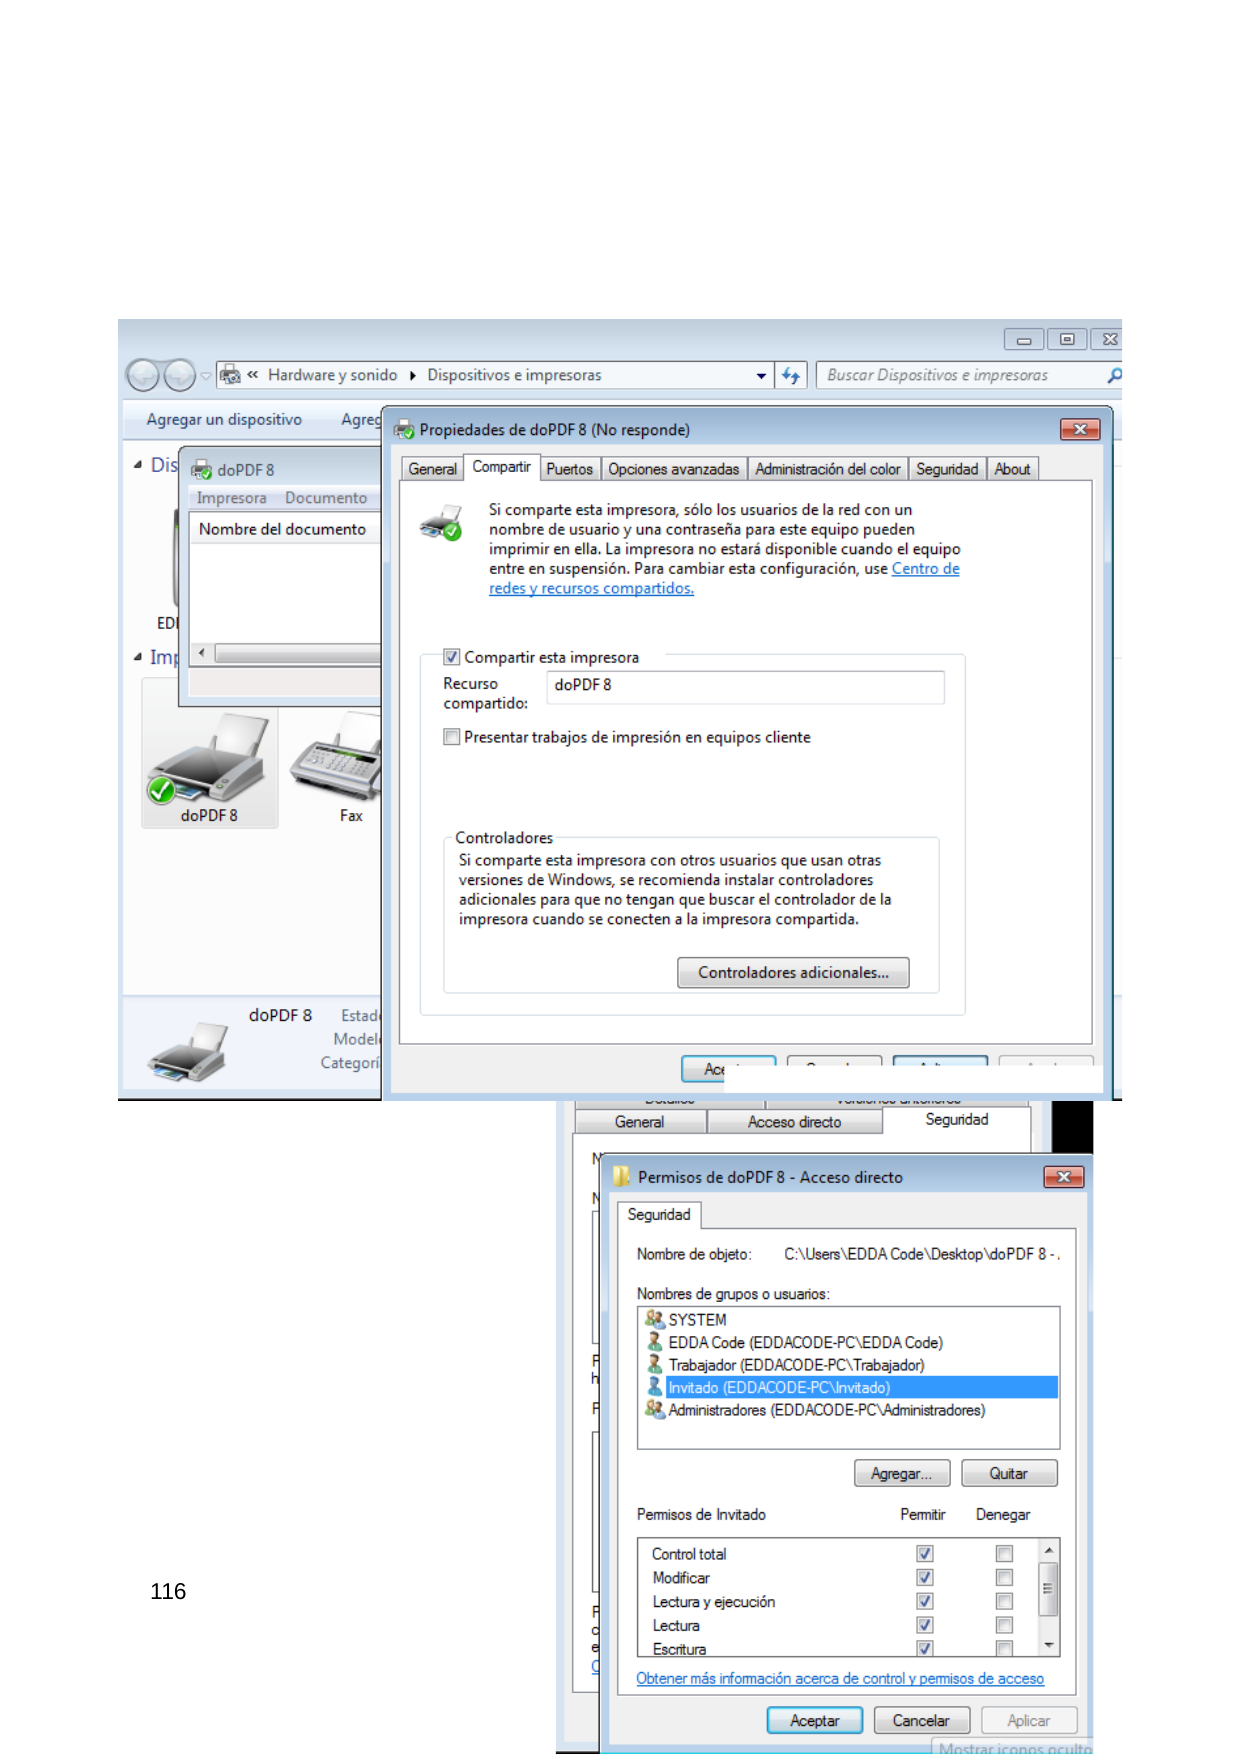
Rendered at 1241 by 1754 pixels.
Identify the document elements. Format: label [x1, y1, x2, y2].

picture [118, 319, 1123, 1754]
